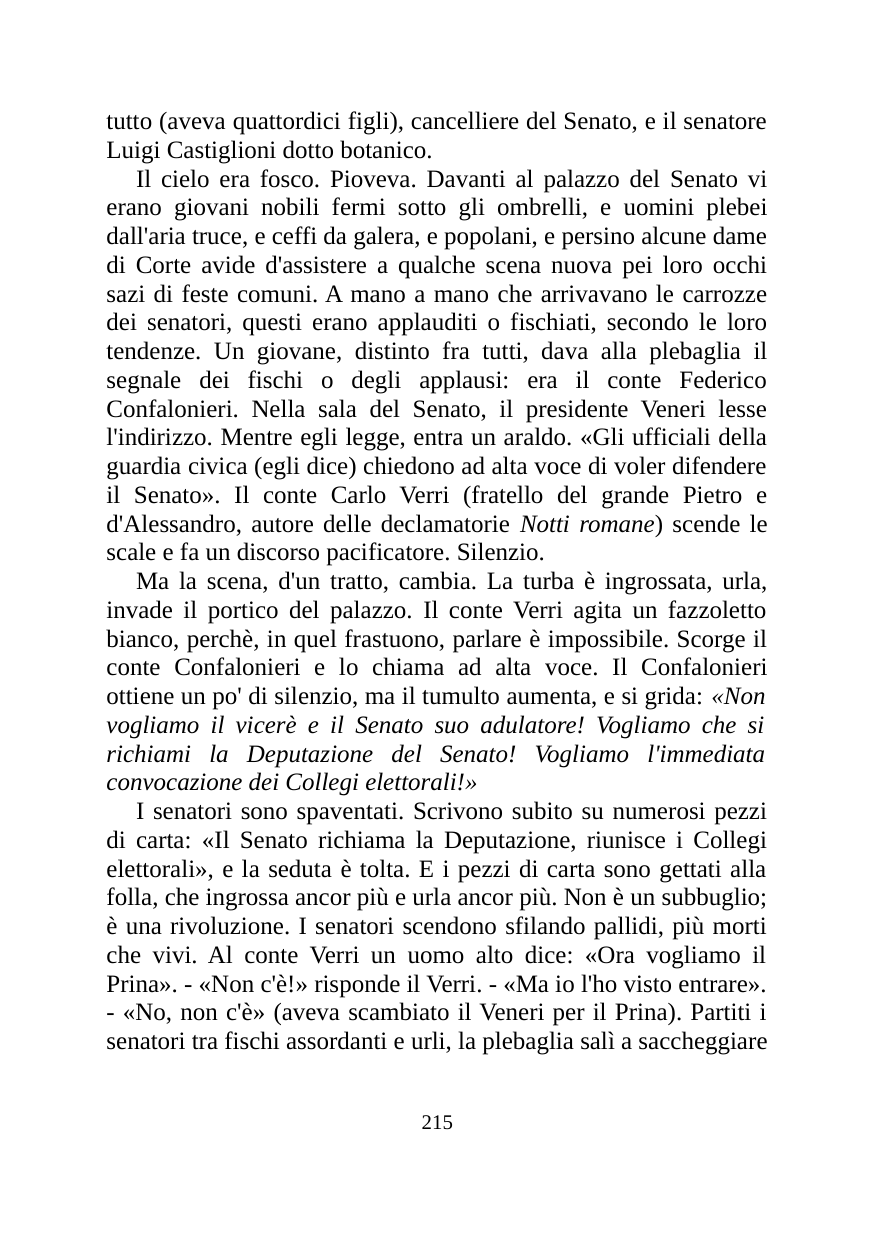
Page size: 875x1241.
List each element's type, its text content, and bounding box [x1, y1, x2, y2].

text Ma la scena, d'un tratto, cambia. La turba è ingrossata, urla, invade il portico del palazzo. Il conte Verri agita un fazzoletto bianco, perchè, in quel frastuono, parlare è impossibile. Scorge il conte Confalonieri e lo chiama ad alta voce. Il Confalonieri ottiene un po' di silenzio, ma il tumulto aumenta, e si grida: «Non vogliamo il vicerè e il Senato suo adulatore! Vogliamo che si richiami la Deputazione del Senato! Vogliamo l'immediata convocazione dei Collegi elettorali!» [106, 566, 768, 796]
text tutto (aveva quattordici figli), cancelliere del Senato, e il senatore Luigi Castiglioni dotto botanico. [106, 106, 768, 164]
text I senatori sono spaventati. Scrivono subito su numerosi pezzi di carta: «Il Senato richiama la Deputazione, riunisce i Collegi elettorali», e la seduta è tolta. E i pezzi di carta sono gettati alla folla, che ingrossa ancor più e urla ancor più. Non è un subbuglio; è una rivoluzione. I senatori scendono sfilando pallidi, più morti che vivi. Al conte Verri un uomo alto dice: «Ora vogliamo il Prina». - «Non c'è!» risponde il Verri. - «Ma io l'ho visto entrare». - «No, non c'è» (aveva scambiato il Veneri per il Prina). Partiti i senatori tra fischi assordanti e urli, la plebaglia salì a saccheggiare [106, 796, 768, 1055]
text Il cielo era fosco. Pioveva. Davanti al palazzo del Senato vi erano giovani nobili fermi sotto gli ombrelli, e uomini plebei dall'aria truce, e ceffi da galera, e popolani, e persino alcune dame di Corte avide d'assistere a qualche scena nuova pei loro occhi sazi di feste comuni. A mano a mano che arrivavano le carrozze dei senatori, questi erano applauditi o fischiati, secondo le loro tendenze. Un giovane, distinto fra tutti, dava alla plebaglia il segnale dei fischi o degli applausi: era il conte Federico Confalonieri. Nella sala del Senato, il presidente Veneri lesse l'indirizzo. Mentre egli legge, entra un araldo. «Gli ufficiali della guardia civica (egli dice) chiedono ad alta voce di voler difendere il Senato». Il conte Carlo Verri (fratello del grande Pietro e d'Alessandro, autore delle declamatorie Notti romane) scende le scale e fa un discorso pacificatore. Silenzio. [106, 164, 768, 566]
